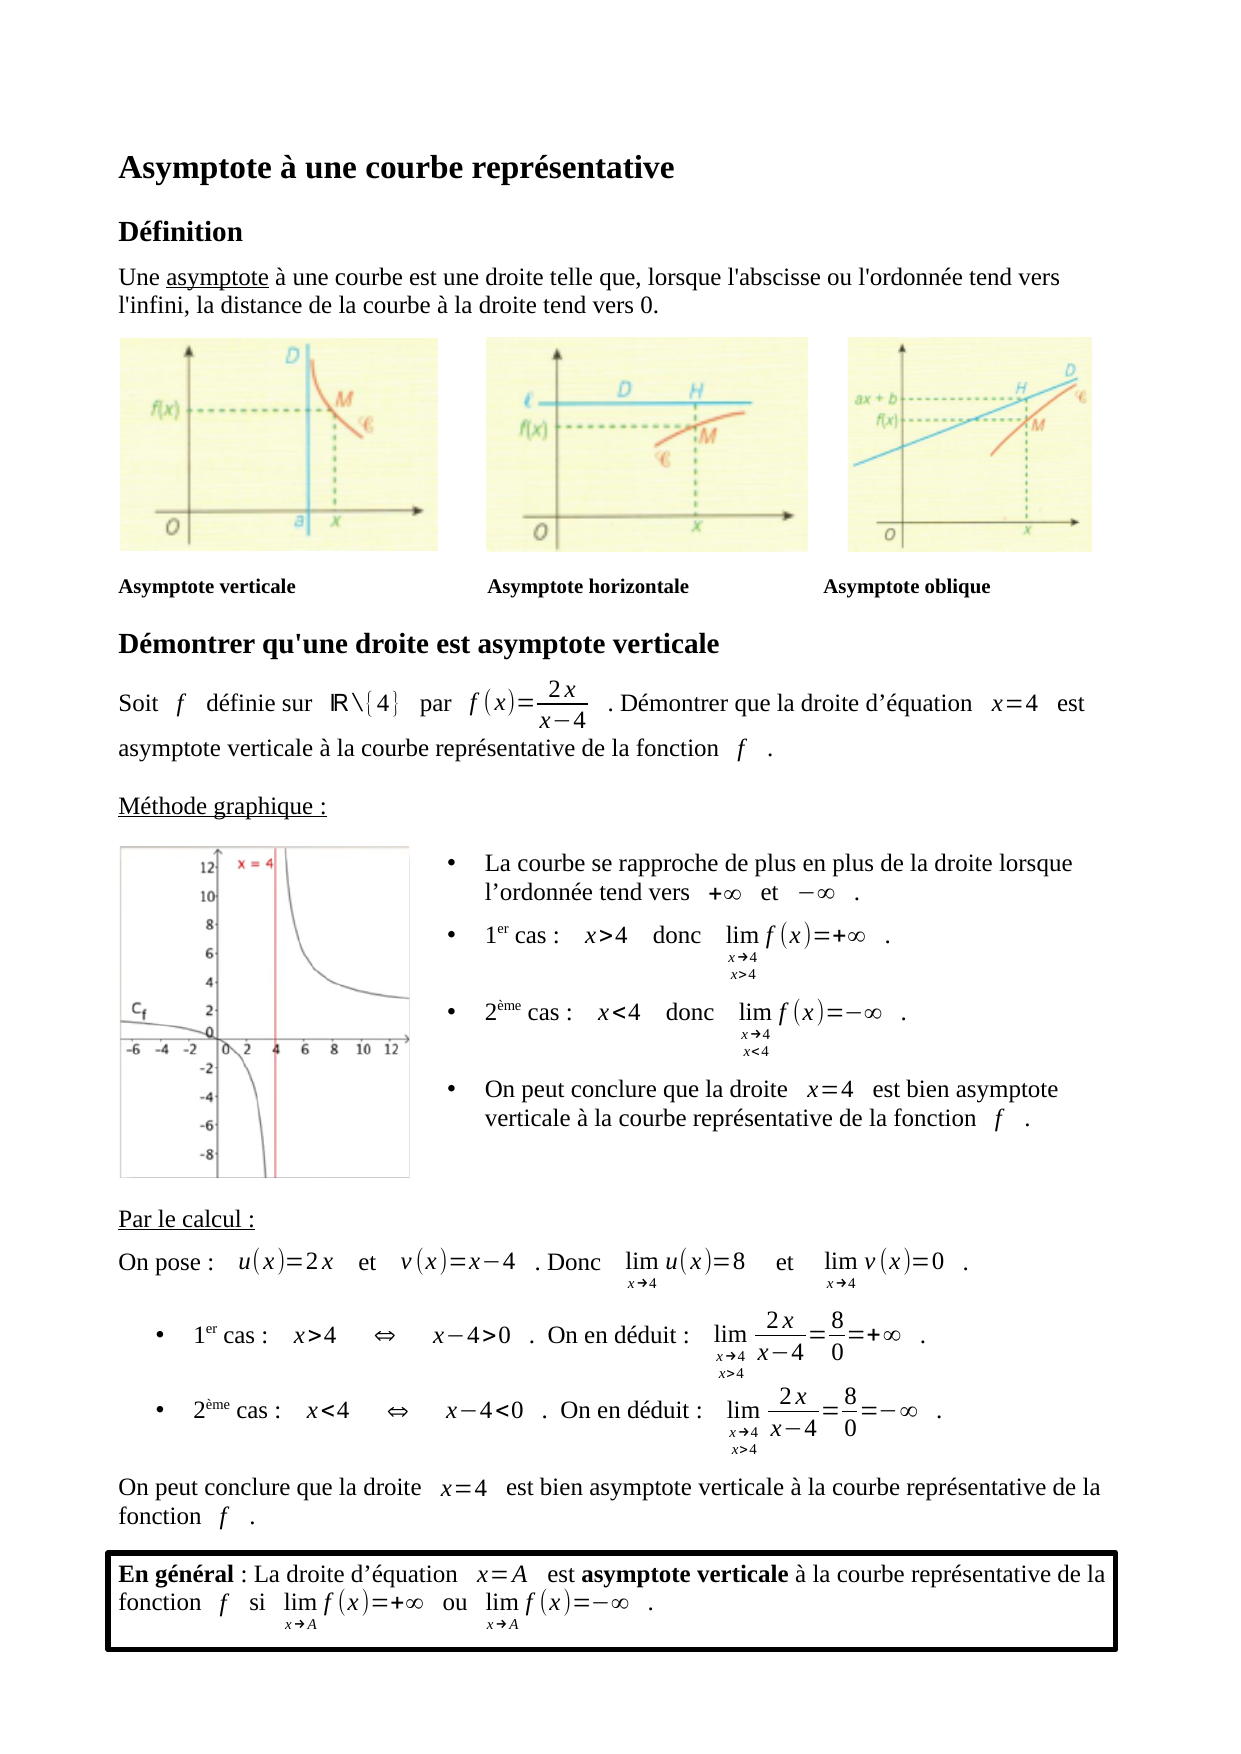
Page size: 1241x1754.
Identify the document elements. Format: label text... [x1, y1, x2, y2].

picture [119, 846, 410, 1178]
text Méthode graphique : [118, 791, 1122, 820]
picture [486, 337, 808, 552]
list 2ème cas : donc . [410, 997, 1122, 1060]
list 1er cas : . On en déduit : . [156, 1306, 1122, 1382]
list 2ème cas : . On en déduit : . [156, 1382, 1122, 1458]
text Soitdéfinie surpar. Démontrer que la droite d’équationest asymptote verticale à la courbe représentative de la fonction. [118, 674, 1122, 762]
list La courbe se rapproche de plus en plus de la droite lorsque l’ordonnée tend verset. [410, 848, 1122, 906]
text En général : La droite d’équationest asymptote verticale à la courbe représentative de la fonctionsiou. [118, 1559, 1113, 1633]
text Démontrer qu'une droite est asymptote verticale [118, 627, 1122, 660]
picture [847, 337, 1093, 552]
text Par le calcul : [118, 1204, 1122, 1232]
list On peut conclure que la droiteest bien asymptote verticale à la courbe représentative de la fonction. [410, 1074, 1122, 1132]
text Définition [118, 214, 1122, 247]
list 1er cas : donc . [410, 920, 1122, 983]
text Asymptote verticale Asymptote horizontale Asymptote oblique [118, 477, 1122, 598]
text Une asymptote à une courbe est une droite telle que, lorsque l'abscisse ou l'ordonnée tend vers l'infini, la distance de la courbe à la droite tend vers 0. [118, 262, 1122, 319]
text On peut conclure que la droiteest bien asymptote verticale à la courbe représentative de la fonction. [118, 1472, 1122, 1530]
picture [119, 338, 438, 551]
text Asymptote à une courbe représentative [118, 147, 1122, 185]
text On pose : et . Donc et . [118, 1247, 1122, 1292]
